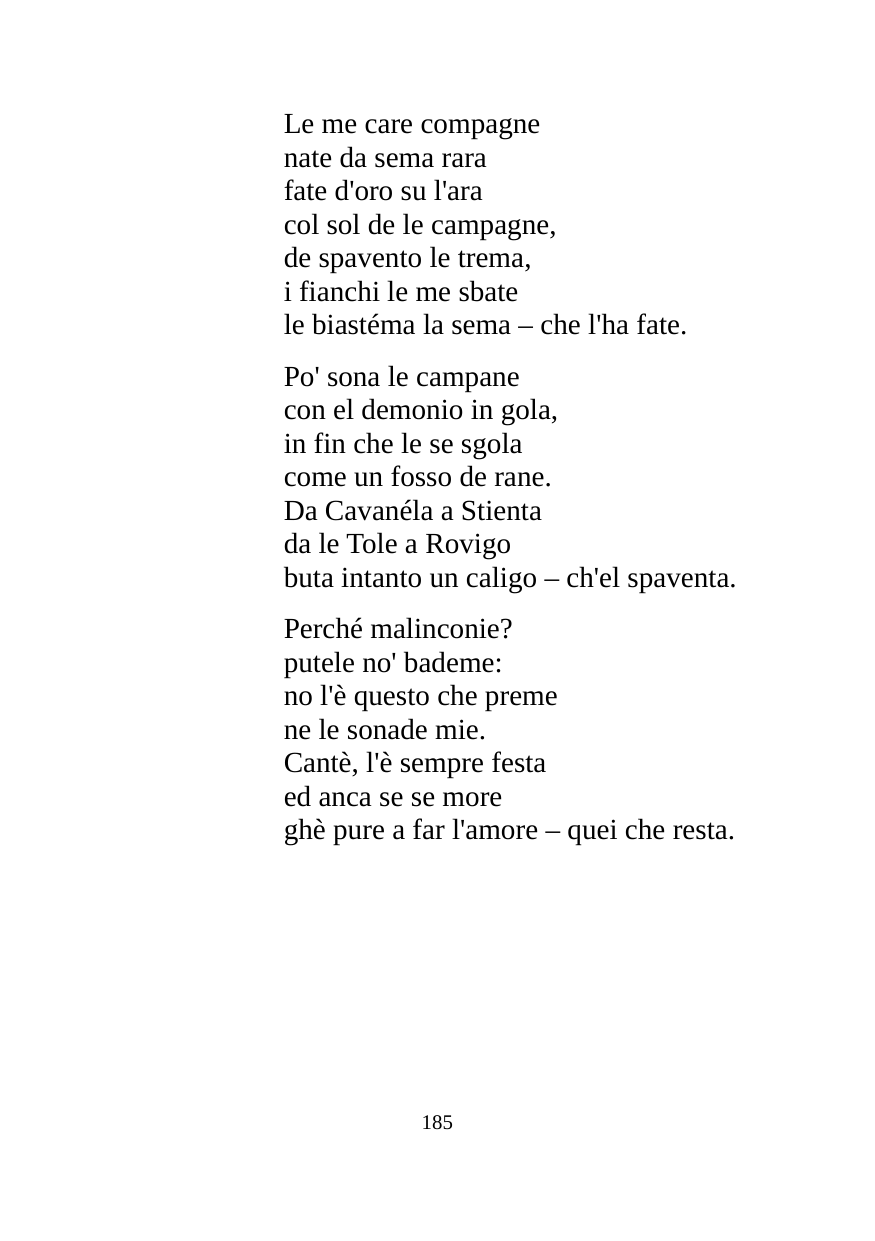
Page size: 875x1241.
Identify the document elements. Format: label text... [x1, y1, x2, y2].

text Le me care compagne nate da sema rara fate d'oro su l'ara col sol de le campagne, de spavento le trema, i fianchi le me sbate le biastéma la sema – che l'ha fate. [283, 106, 768, 341]
text Perché malinconie? putele no' bademe: no l'è questo che preme ne le sonade mie. Cantè, l'è sempre festa ed anca se se more ghè pure a far l'amore – quei che resta. [283, 611, 768, 846]
text Po' sona le campane con el demonio in gola, in fin che le se sgola come un fosso de rane. Da Cavanéla a Stienta da le Tole a Rovigo buta intanto un caligo – ch'el spaventa. [283, 359, 768, 593]
